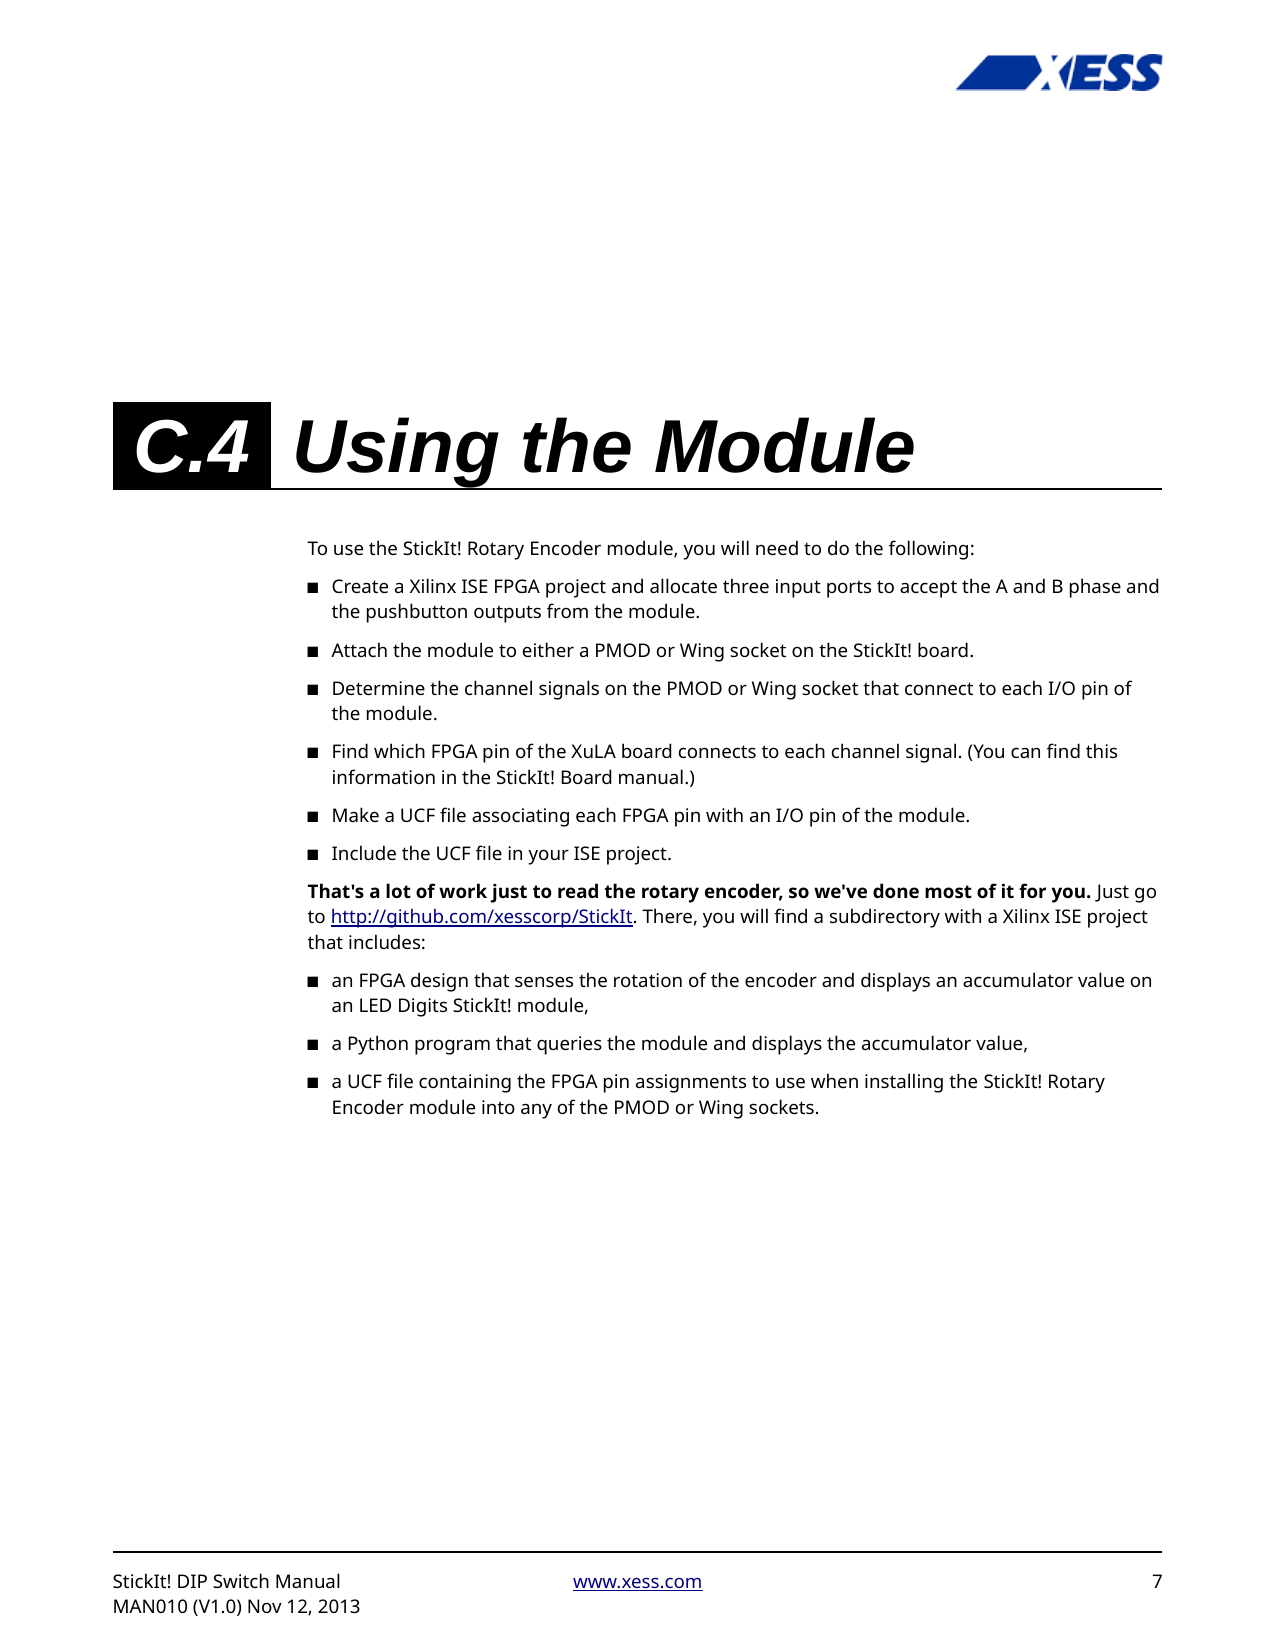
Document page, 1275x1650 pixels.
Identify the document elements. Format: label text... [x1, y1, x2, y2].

text That's a lot of work just to read the rotary encoder, so we've done most of it for you. Just go to http://github.com/xesscorp/StickIt. There, you will find a subdirectory with a Xilinx ISE project that includes: [307, 878, 1162, 954]
list a UCF file containing the FPGA pin assignments to use when installing the StickIt! Rotary Encoder module into any of the PMOD or Wing sockets. [307, 1069, 1162, 1120]
list Attach the module to either a PMOD or Wing socket on the StickIt! board. [307, 637, 1162, 662]
list Find which FPGA pin of the XuLA board connects to each channel signal. (You can find this information in the StickIt! Board manual.) [307, 738, 1162, 789]
list an FPGA design that senses the rotation of the encoder and displays an accumulator value on an LED Digits StickIt! module, [307, 967, 1162, 1018]
list a Python program that queries the module and displays the accumulator value, [307, 1031, 1162, 1056]
list Determine the channel signals on the PMOD or Wing socket that connect to each I/O pin of the module. [307, 675, 1162, 726]
list Create a Xilinx ISE FPGA project and allocate three input ports to accept the A and B phase and the pushbutton outputs from the module. [307, 573, 1162, 624]
subtitle Using the Module [271, 402, 1162, 488]
picture [955, 54, 1163, 91]
text To use the StickIt! Rotary Encoder module, you will need to do the following: [307, 535, 1162, 561]
list Make a UCF file associating each FPGA pin with an I/O pin of the module. [307, 802, 1162, 827]
list Include the UCF file in your ISE project. [307, 840, 1162, 866]
